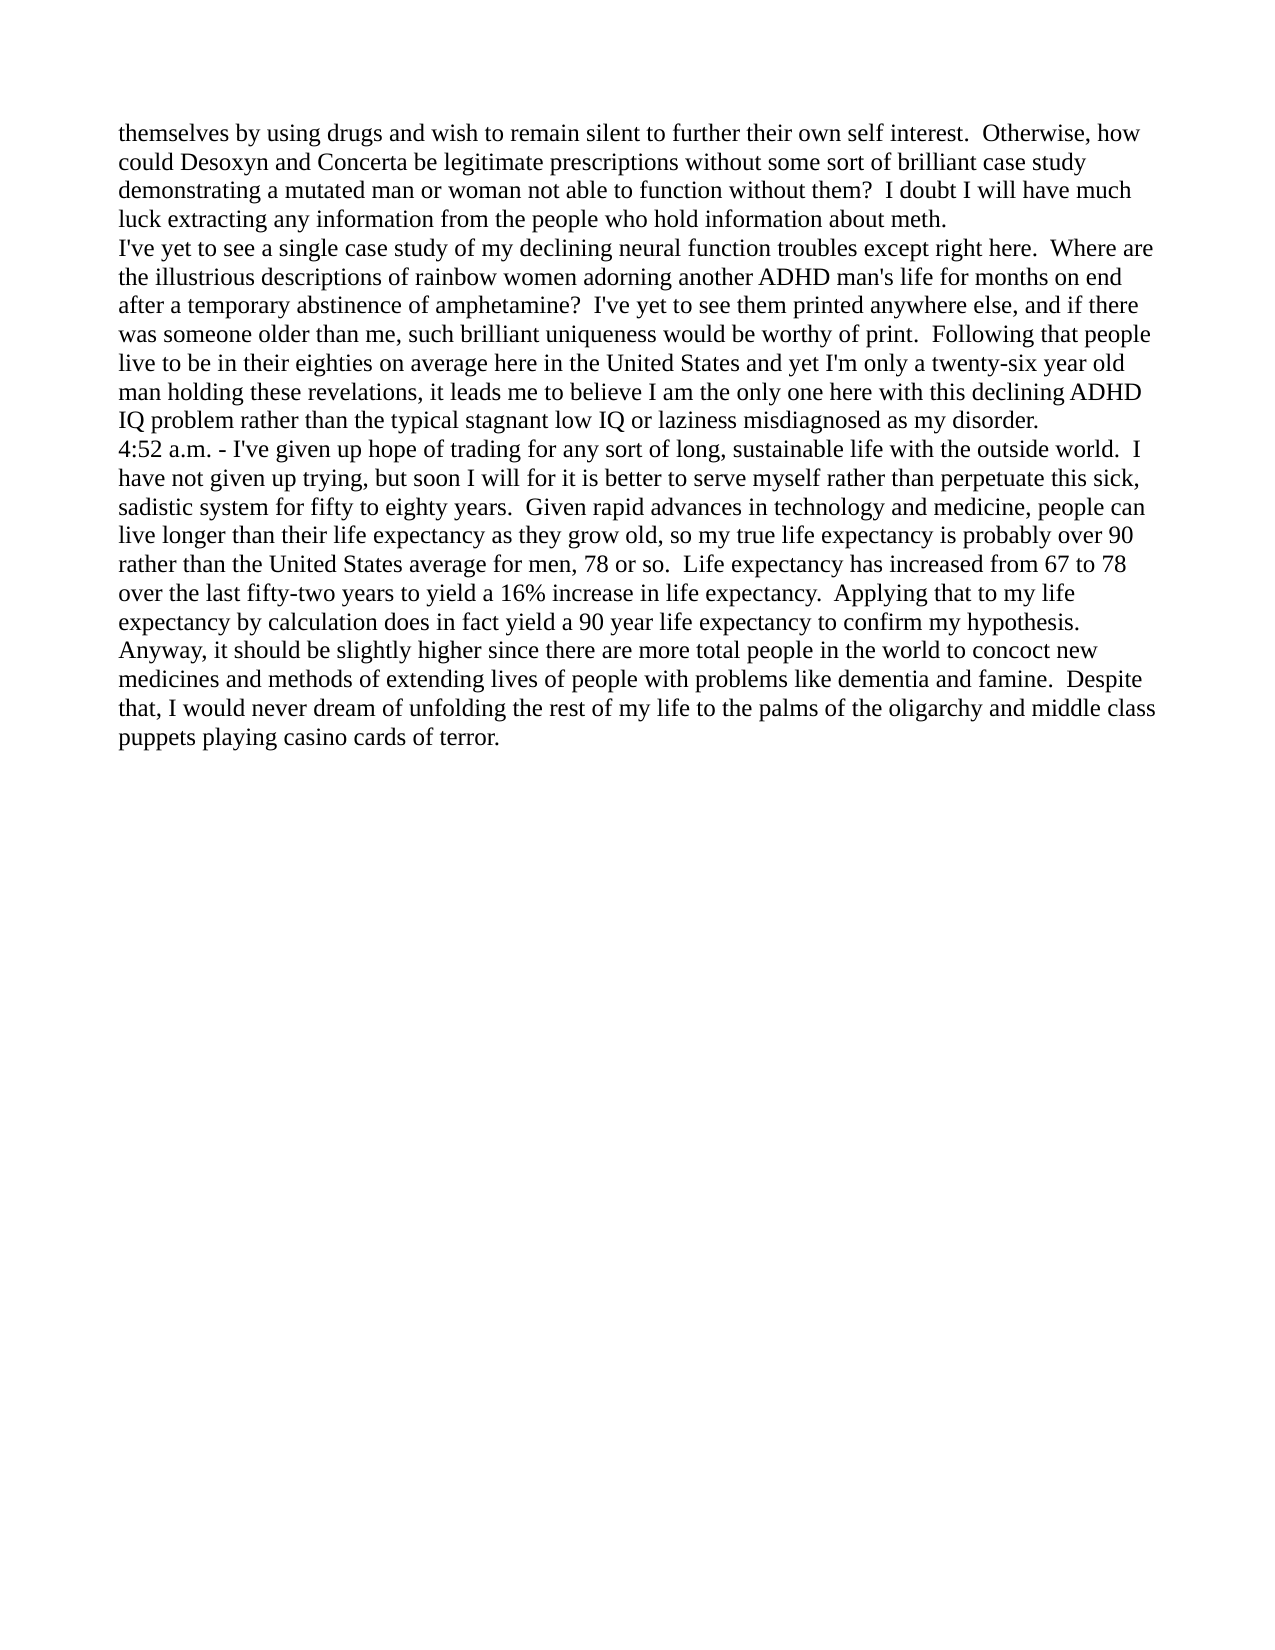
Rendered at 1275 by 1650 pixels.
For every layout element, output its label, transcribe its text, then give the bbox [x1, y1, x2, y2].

text I've yet to see a single case study of my declining neural function troubles except right here. Where are the illustrious descriptions of rainbow women adorning another ADHD man's life for months on end after a temporary abstinence of amphetamine? I've yet to see them printed anywhere else, and if there was someone older than me, such brilliant uniqueness would be worthy of print. Following that people live to be in their eighties on average here in the United States and yet I'm only a twenty-six year old man holding these revelations, it leads me to believe I am the only one here with this declining ADHD IQ problem rather than the typical stagnant low IQ or laziness misdiagnosed as my disorder. [118, 233, 1157, 434]
text 4:52 a.m. - I've given up hope of trading for any sort of long, sustainable life with the outside world. I have not given up trying, but soon I will for it is better to serve myself rather than perpetuate this sick, sadistic system for fifty to eighty years. Given rapid advances in technology and medicine, people can live longer than their life expectancy as they grow old, so my true life expectancy is probably over 90 rather than the United States average for men, 78 or so. Life expectancy has increased from 67 to 78 over the last fifty-two years to yield a 16% increase in life expectancy. Applying that to my life expectancy by calculation does in fact yield a 90 year life expectancy to confirm my hypothesis. Anyway, it should be slightly higher since there are more total people in the world to concoct new medicines and methods of extending lives of people with problems like dementia and famine. Despite that, I would never dream of unfolding the rest of my life to the palms of the oligarchy and middle class puppets playing casino cards of terror. [118, 434, 1157, 751]
text themselves by using drugs and wish to remain silent to further their own self interest. Otherwise, how could Desoxyn and Concerta be legitimate prescriptions without some sort of brilliant case study demonstrating a mutated man or woman not able to function without them? I doubt I will have much luck extracting any information from the people who hold information about meth. [118, 118, 1157, 233]
